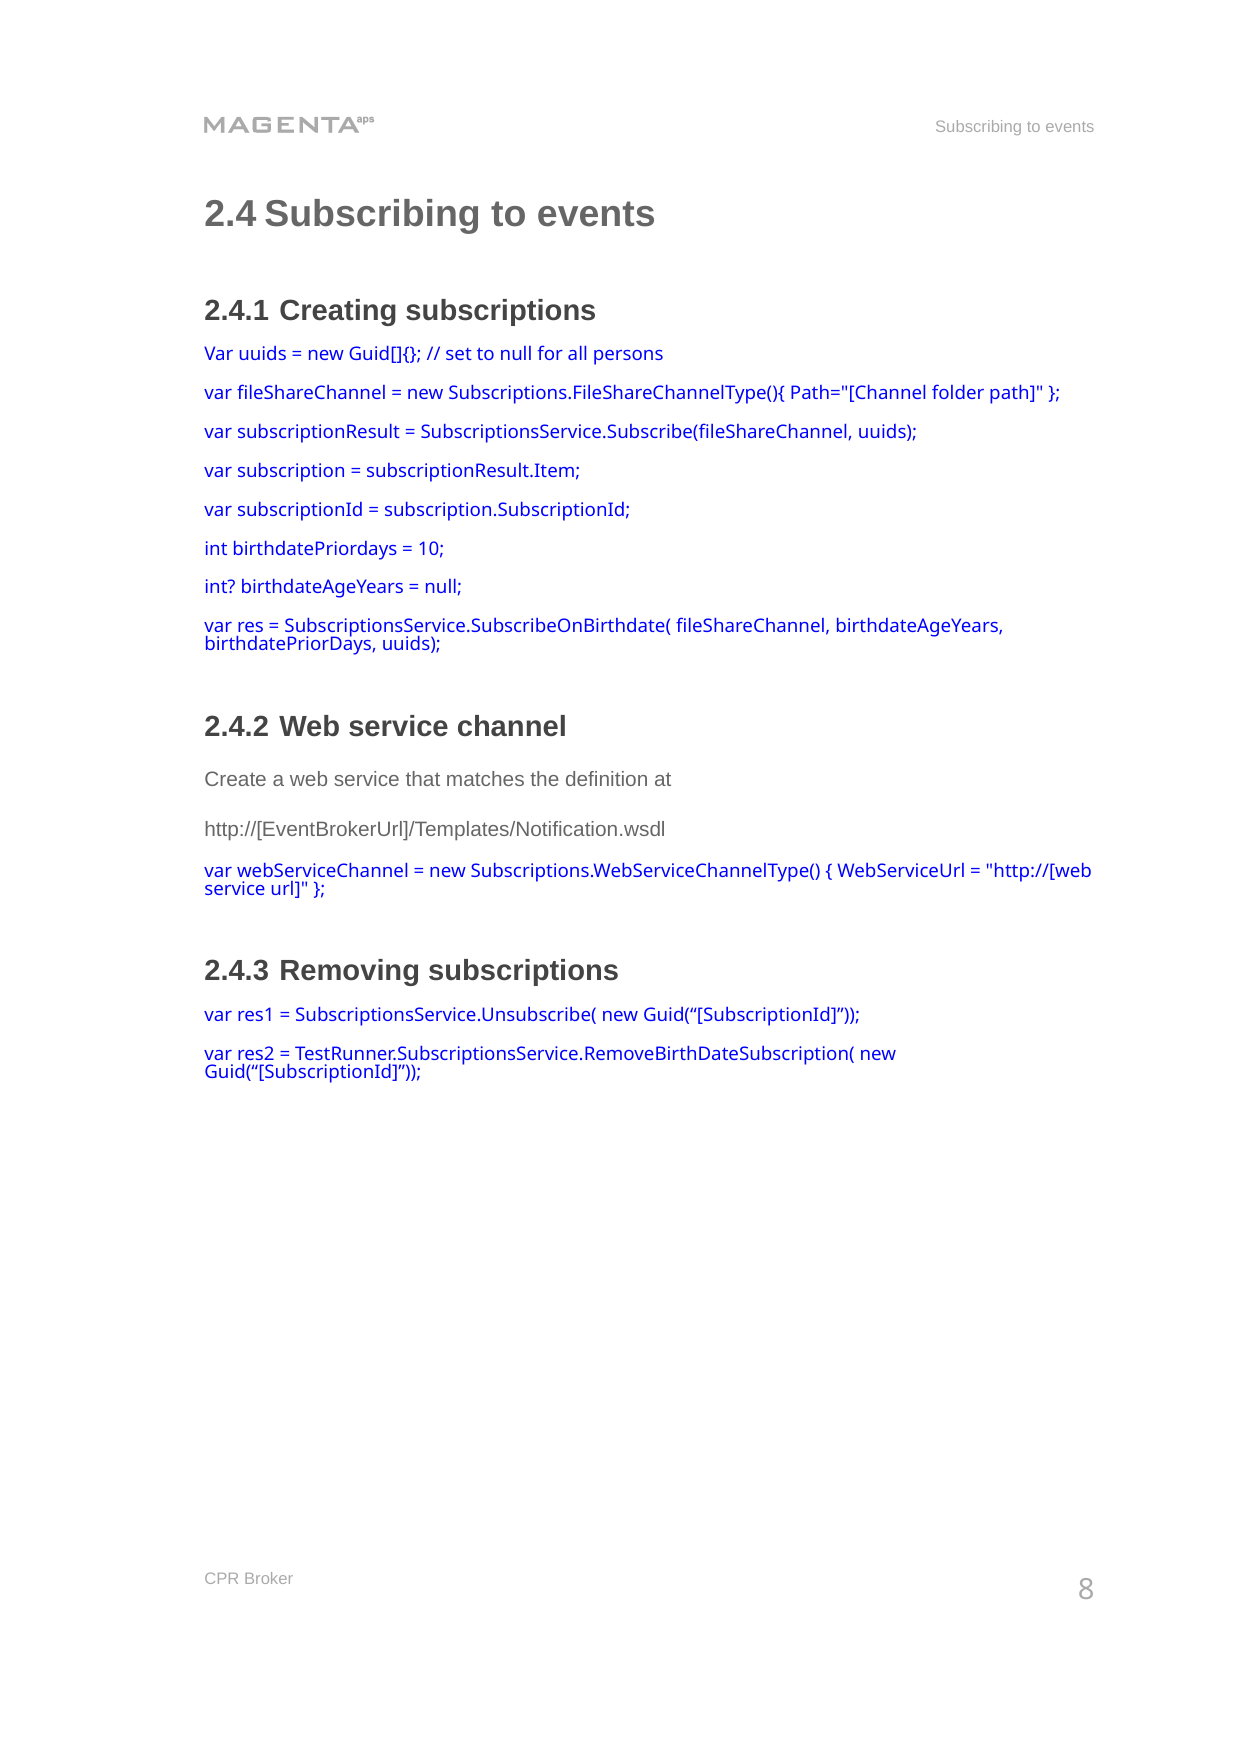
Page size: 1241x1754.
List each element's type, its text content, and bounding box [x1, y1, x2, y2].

text var res1 = SubscriptionsService.Unsubscribe( new Guid(“[SubscriptionId]”)); [204, 1007, 1094, 1025]
text int? birthdateAgeYears = null; [204, 579, 1094, 597]
subtitle Web service channel [204, 690, 1094, 748]
text var subscriptionResult = SubscriptionsService.Subscribe(fileShareChannel, uuids); [204, 424, 1094, 442]
text var res = SubscriptionsService.SubscribeOnBirthdate( fileShareChannel, birthdateAgeYears, birthdatePriorDays, uuids); [204, 618, 1094, 654]
text var res2 = TestRunner.SubscriptionsService.RemoveBirthDateSubscription( new Guid(“[SubscriptionId]”)); [204, 1046, 1094, 1082]
subtitle Creating subscriptions [204, 273, 1094, 332]
text Var uuids = new Guid[]{}; // set to null for all persons [204, 346, 1094, 364]
text http://[EventBrokerUrl]/Templates/Notification.wsdl [204, 813, 1094, 842]
text var subscription = subscriptionResult.Item; [204, 463, 1094, 481]
text Create a web service that matches the definition at [204, 763, 1094, 792]
text var subscriptionId = subscription.SubscriptionId; [204, 502, 1094, 520]
text int birthdatePriordays = 10; [204, 541, 1094, 558]
subtitle Subscribing to events [204, 179, 1094, 238]
text var fileShareChannel = new Subscriptions.FileShareChannelType(){ Path="[Channel folder path]" }; [204, 385, 1094, 403]
subtitle Removing subscriptions [204, 934, 1094, 992]
text var webServiceChannel = new Subscriptions.WebServiceChannelType() { WebServiceUrl = "http://[web service url]" }; [204, 863, 1094, 899]
